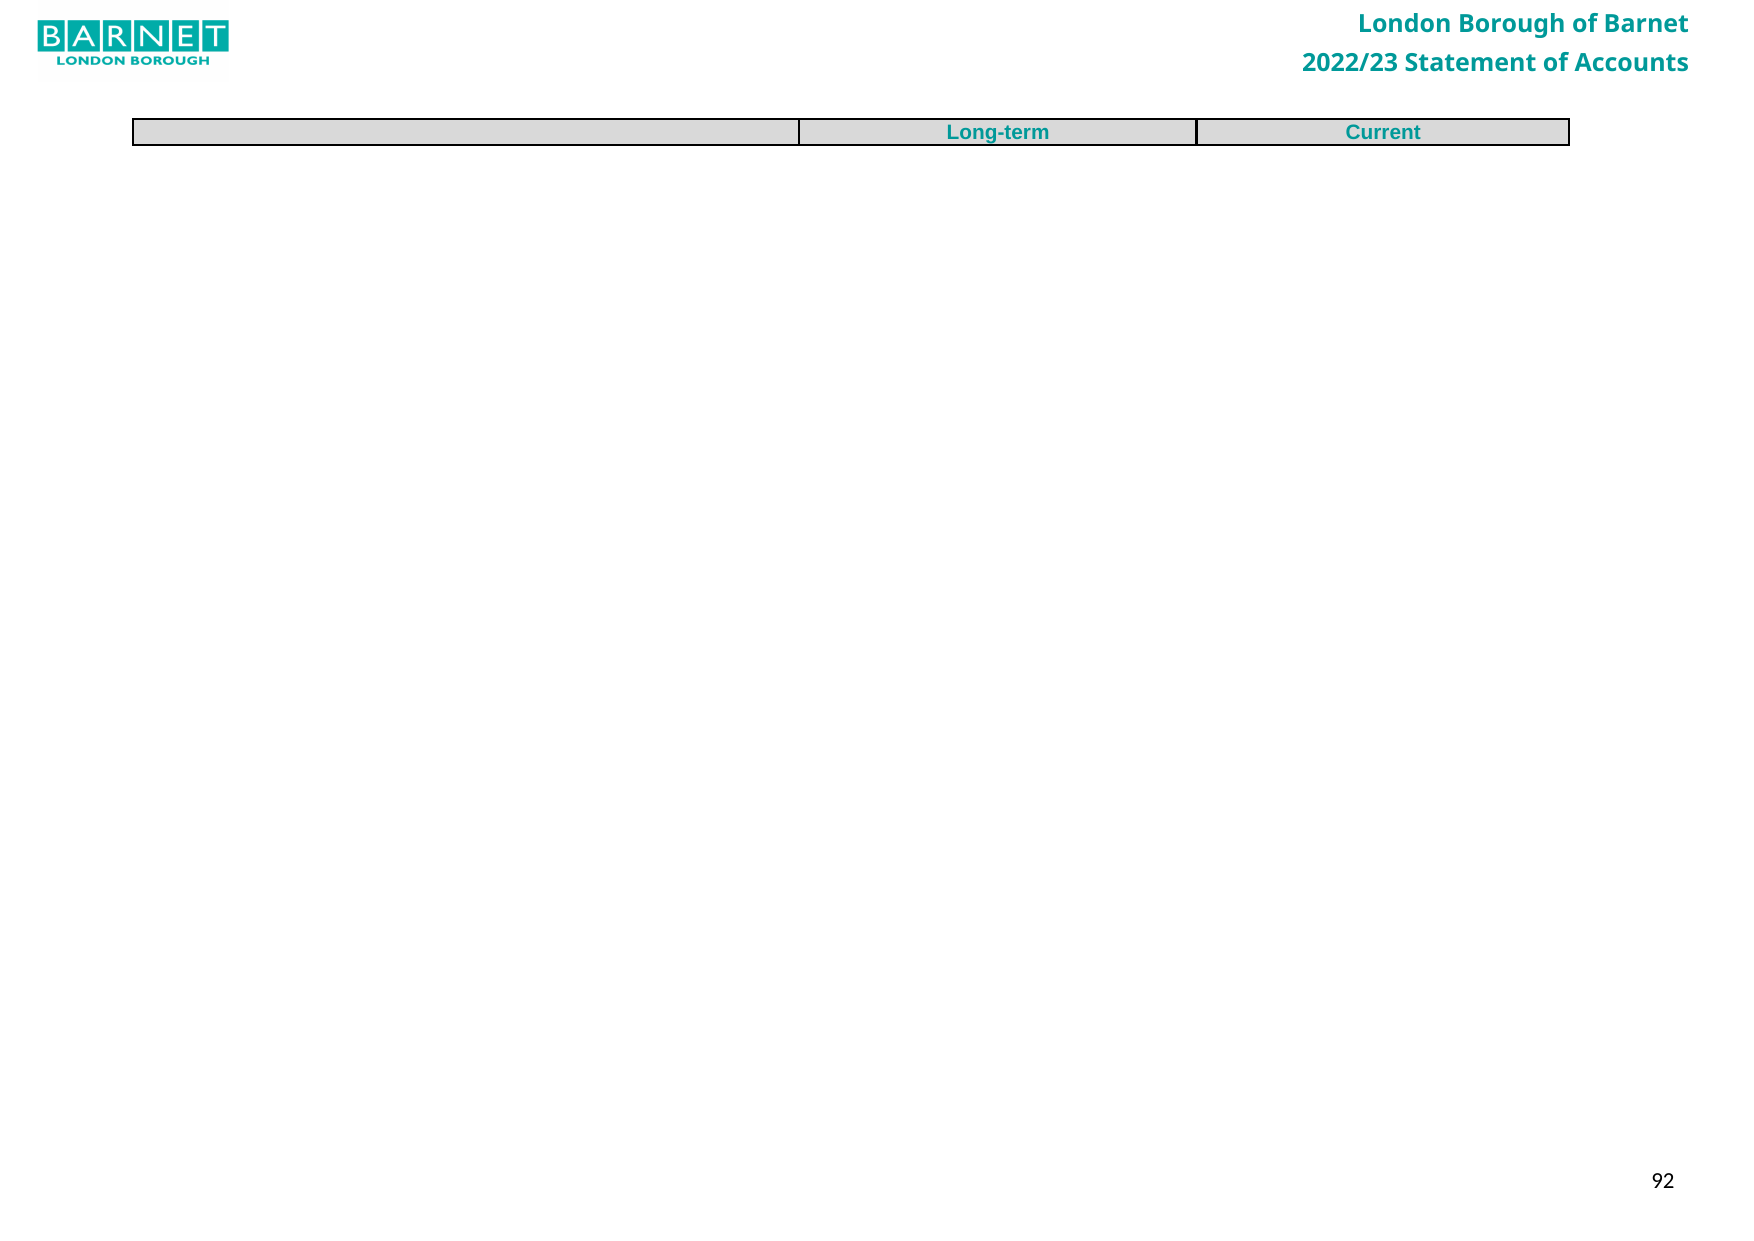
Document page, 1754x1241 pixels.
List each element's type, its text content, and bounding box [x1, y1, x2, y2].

table_header [134, 120, 798, 144]
table_header Current [1198, 120, 1568, 144]
table_header Long-term [800, 120, 1195, 144]
